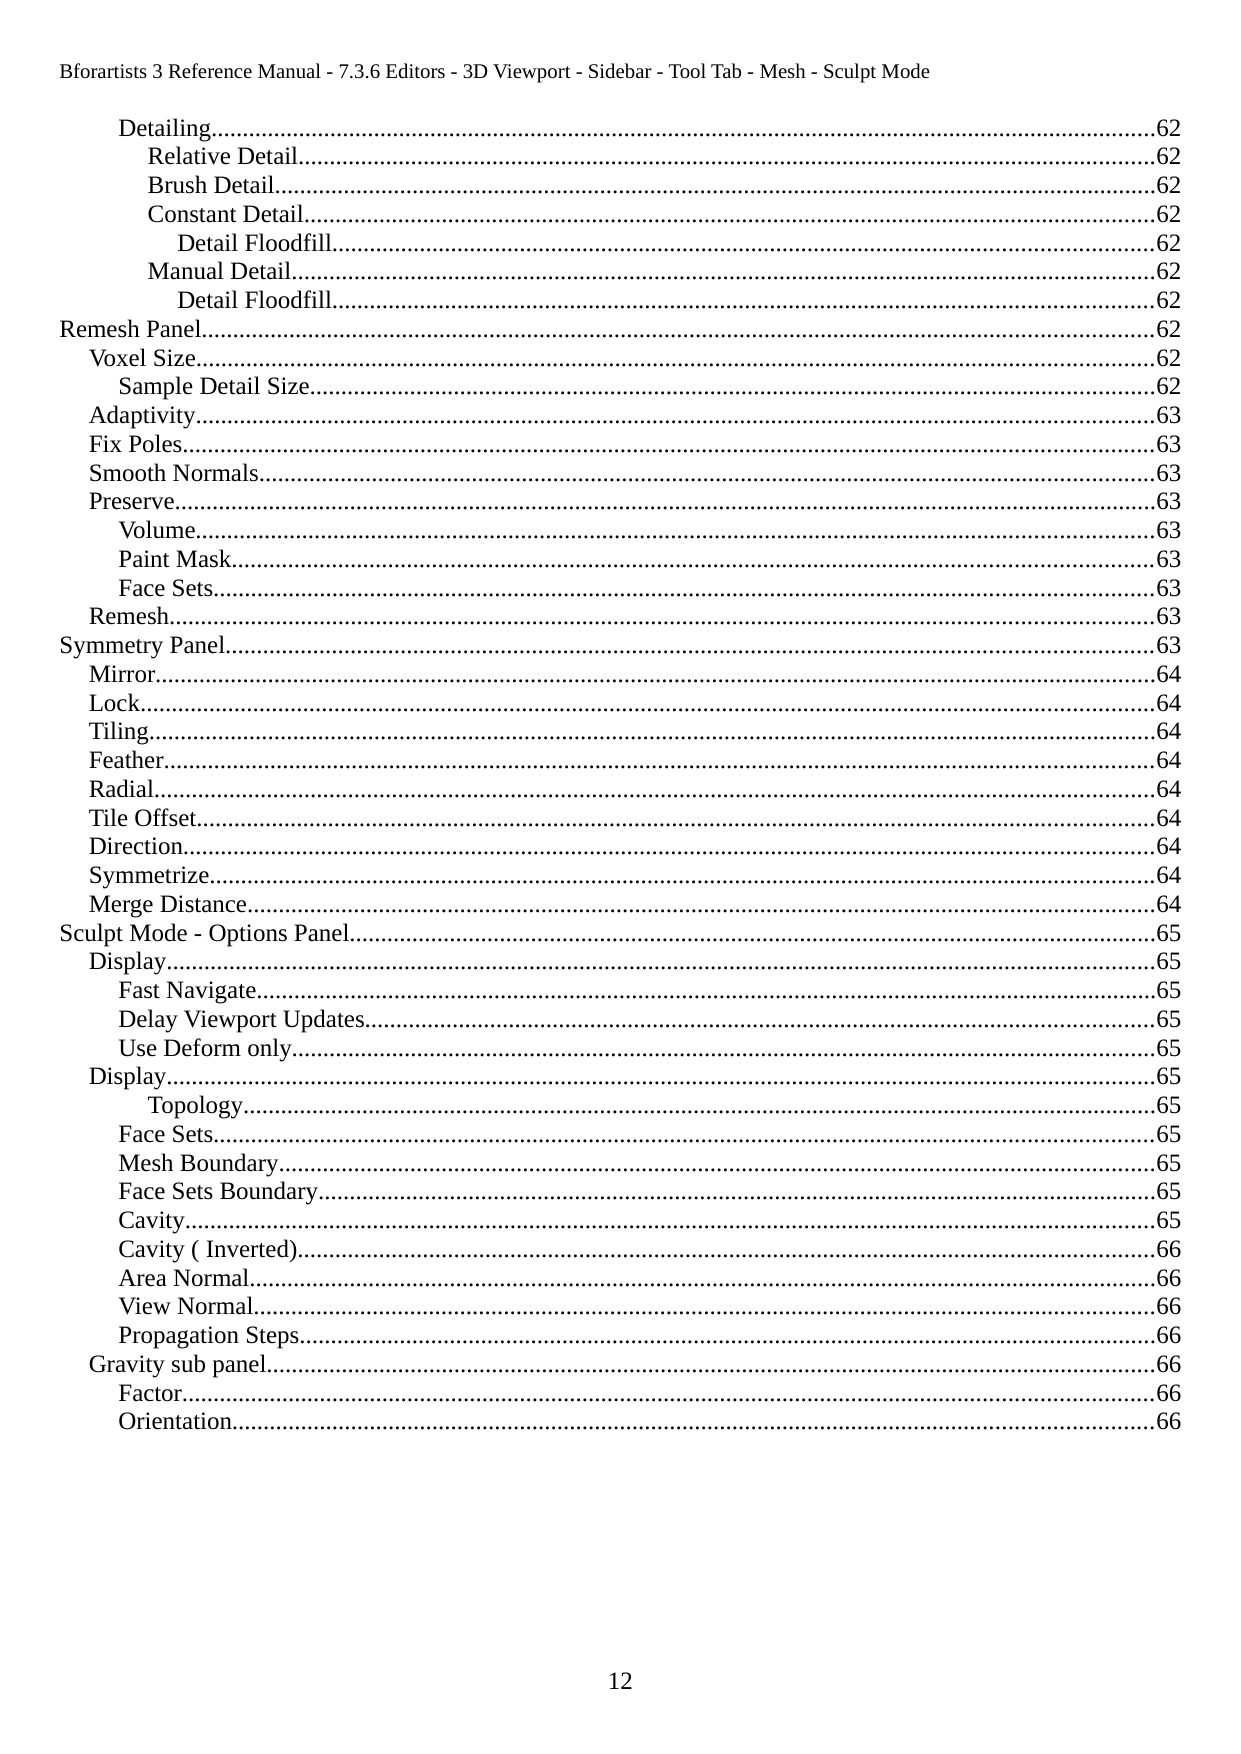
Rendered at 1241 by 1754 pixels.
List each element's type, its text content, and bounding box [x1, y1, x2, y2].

text Symmetrize 64 [88, 860, 1181, 889]
text Factor 66 [118, 1378, 1181, 1406]
text Cavity ( Inverted) 66 [118, 1234, 1181, 1263]
text View Normal 66 [118, 1291, 1181, 1320]
text Face Sets 63 [118, 573, 1181, 601]
text Display 65 [88, 946, 1181, 975]
text Face Sets Boundary 65 [118, 1176, 1181, 1205]
text Tiling 64 [88, 716, 1181, 745]
text Preserve 63 [88, 486, 1181, 515]
text Radial 64 [88, 774, 1181, 803]
text Adaptivity 63 [88, 400, 1181, 429]
text Tile Offset 64 [88, 803, 1181, 831]
text Relative Detail 62 [147, 141, 1181, 170]
text Volume 63 [118, 515, 1181, 544]
text Cavity 65 [118, 1205, 1181, 1234]
text Use Deform only 65 [118, 1033, 1181, 1061]
text Feather 64 [88, 745, 1181, 774]
text Fast Navigate 65 [118, 975, 1181, 1004]
text Merge Distance 64 [88, 889, 1181, 918]
text Detail Floodfill 62 [177, 228, 1181, 256]
text Fix Poles 63 [88, 429, 1181, 458]
text Remesh 63 [88, 601, 1181, 630]
text Brush Detail 62 [147, 170, 1181, 199]
text Sculpt Mode - Options Panel 65 [59, 918, 1181, 946]
text Remesh Panel 62 [59, 314, 1181, 343]
text Voxel Size 62 [88, 343, 1181, 371]
text Constant Detail 62 [147, 199, 1181, 228]
text Detail Floodfill 62 [177, 285, 1181, 314]
text Propagation Steps 66 [118, 1320, 1181, 1349]
text Display 65 [88, 1061, 1181, 1090]
text Manual Detail 62 [147, 256, 1181, 285]
text Lock 64 [88, 688, 1181, 716]
text Face Sets 65 [118, 1119, 1181, 1148]
text Area Normal 66 [118, 1263, 1181, 1291]
text Delay Viewport Updates 65 [118, 1004, 1181, 1033]
text Direction 64 [88, 831, 1181, 860]
text Detailing 62 [118, 113, 1181, 141]
text Sample Detail Size 62 [118, 371, 1181, 400]
text Smooth Normals 63 [88, 458, 1181, 486]
text Symmetry Panel 63 [59, 630, 1181, 659]
text Mirror 64 [88, 659, 1181, 688]
text Mesh Boundary 65 [118, 1148, 1181, 1176]
text Orientation 66 [118, 1406, 1181, 1435]
text Paint Mask 63 [118, 544, 1181, 573]
text Topology 65 [147, 1090, 1181, 1119]
text Gravity sub panel 66 [88, 1349, 1181, 1378]
